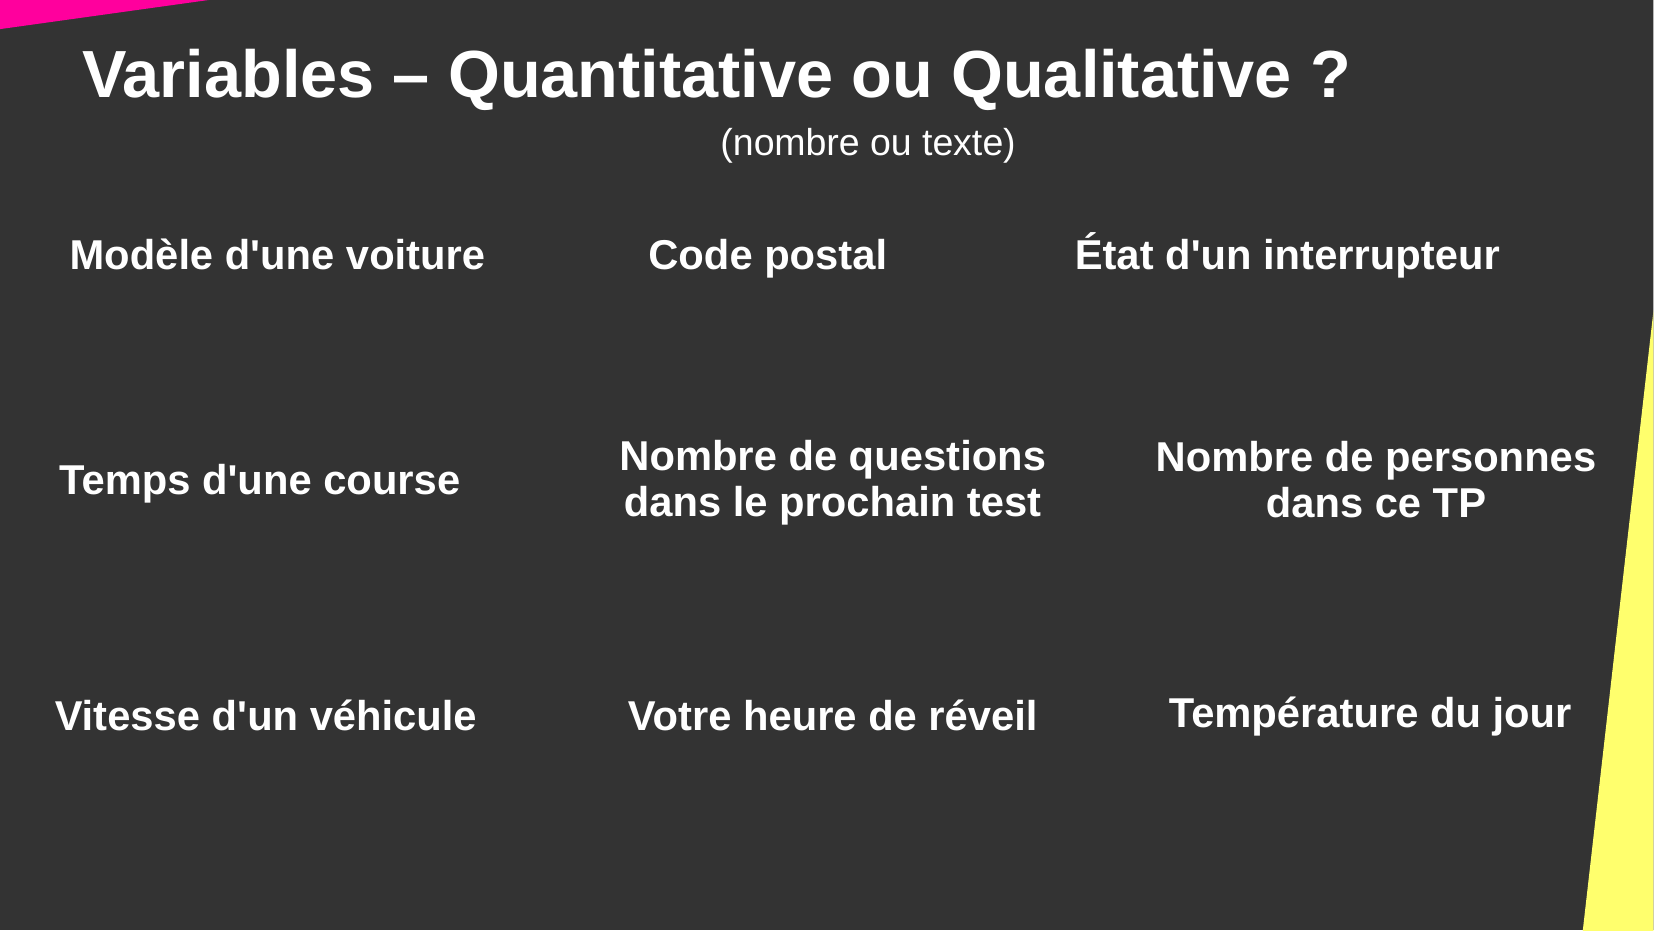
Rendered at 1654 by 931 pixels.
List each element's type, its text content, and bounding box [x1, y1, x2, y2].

text_box Code postal [531, 224, 1004, 333]
text_box Votre heure de réveil [531, 685, 1134, 768]
text_box (nombre ou texte) [637, 114, 1099, 171]
text_box Modèle d'une voiture [35, 224, 520, 286]
text_box [0, 0, 209, 30]
text_box Température du jour [1145, 682, 1595, 745]
text_box Nombre de personnes dans ce TP [1122, 426, 1630, 534]
text_box Vitesse d'un véhicule [35, 685, 497, 747]
title Variables – Quantitative ou Qualitative ? [82, 37, 1571, 115]
text_box État d'un interrupteur [1051, 224, 1524, 286]
text_box Temps d'une course [23, 449, 497, 532]
text_box Nombre de questions dans le prochain test [578, 425, 1087, 534]
text_box [1582, 306, 1654, 931]
